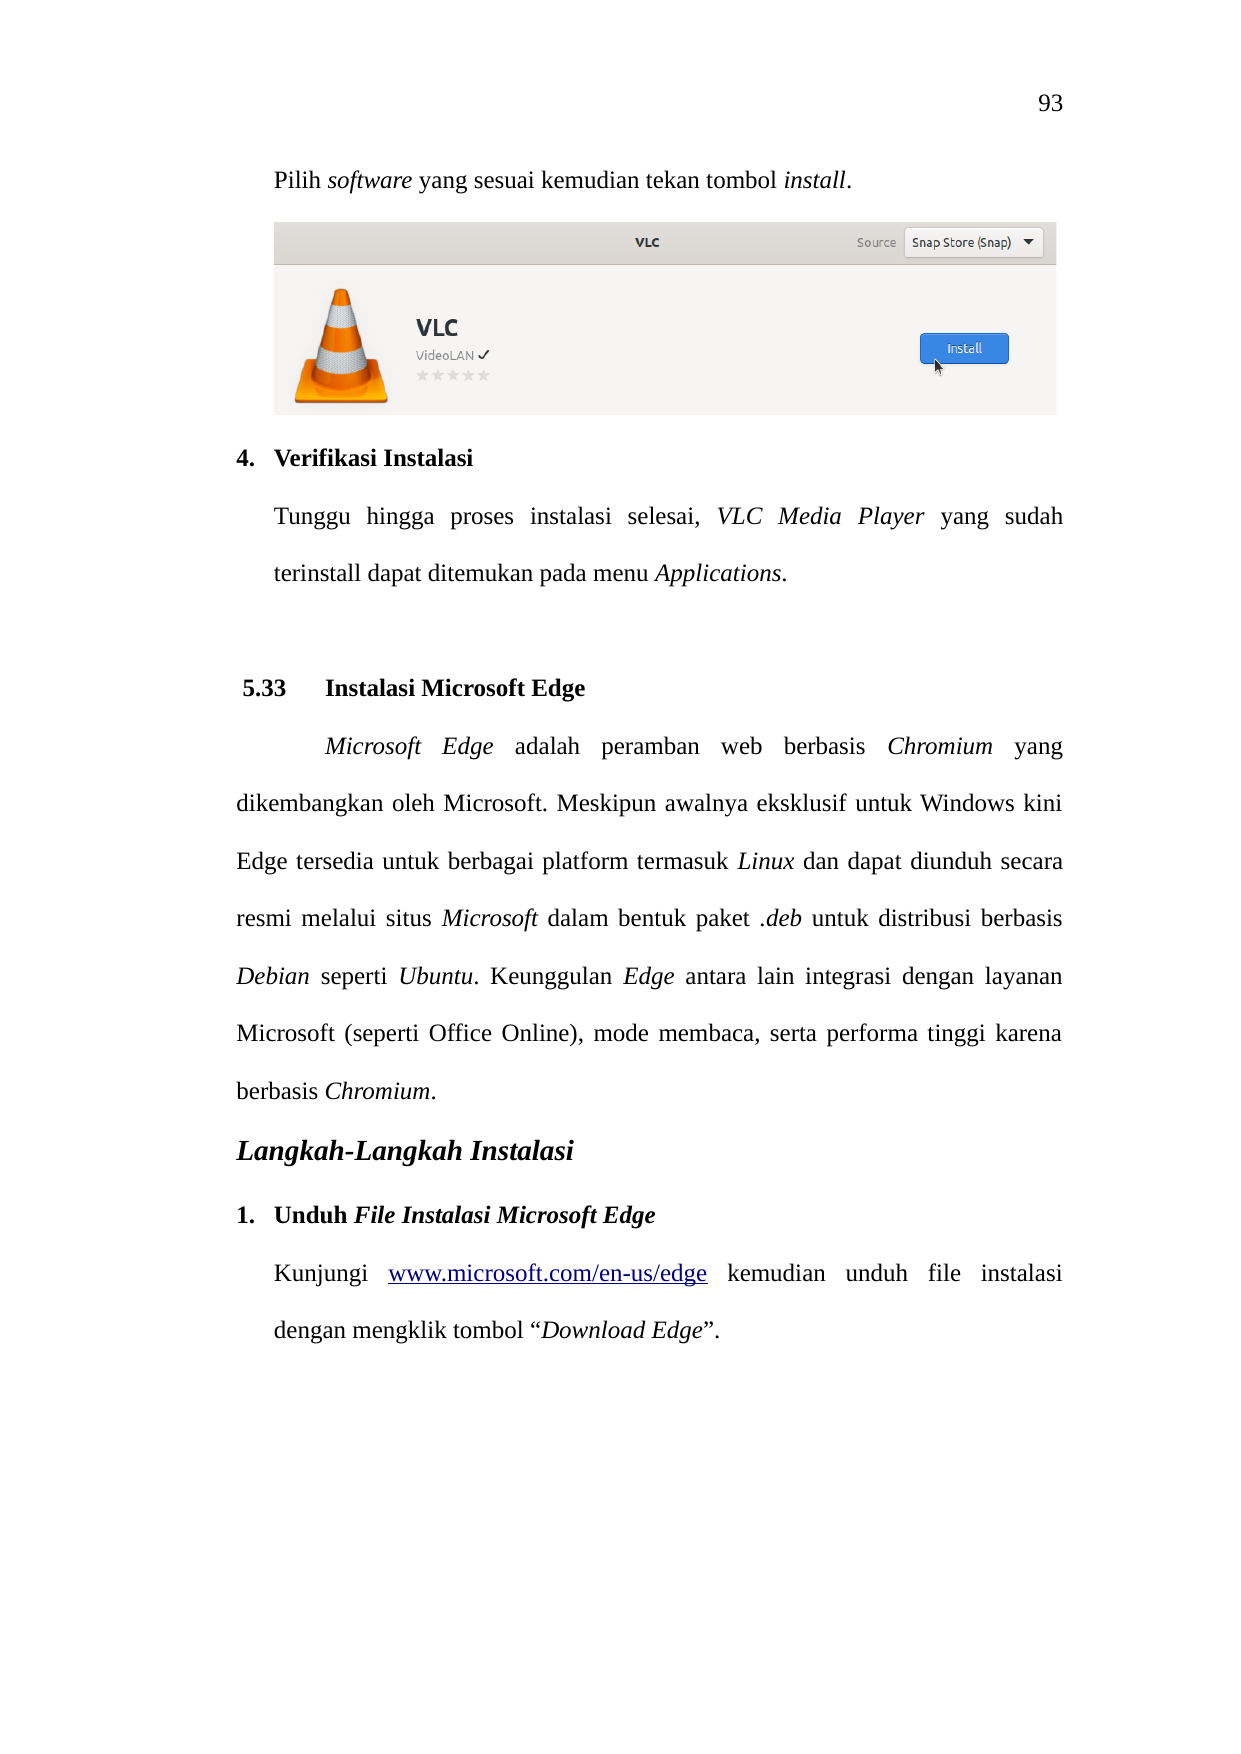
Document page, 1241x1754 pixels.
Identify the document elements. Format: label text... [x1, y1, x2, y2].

subtitle Instalasi Microsoft Edge [236, 673, 1063, 702]
picture [273, 222, 1057, 415]
list Kunjungi www.microsoft.com/en-us/edge kemudian unduh file instalasi dengan mengklik tombol “Download Edge”. [236, 1258, 1063, 1344]
list Verifikasi Instalasi [236, 443, 1063, 472]
text Langkah-Langkah Instalasi [236, 1133, 1063, 1167]
list Pilih software yang sesuai kemudian tekan tombol install. [236, 165, 1063, 194]
list Unduh File Instalasi Microsoft Edge [236, 1200, 1063, 1229]
text Microsoft Edge adalah peramban web berbasis Chromium yang dikembangkan oleh Microsoft. Meskipun awalnya eksklusif untuk Windows kini Edge tersedia untuk berbagai platform termasuk Linux dan dapat diunduh secara resmi melalui situs Microsoft dalam bentuk paket .deb untuk distribusi berbasis Debian seperti Ubuntu. Keunggulan Edge antara lain integrasi dengan layanan Microsoft (seperti Office Online), mode membaca, serta performa tinggi karena berbasis Chromium. [236, 731, 1063, 1104]
list Tunggu hingga proses instalasi selesai, VLC Media Player yang sudah terinstall dapat ditemukan pada menu Applications. [236, 501, 1063, 587]
